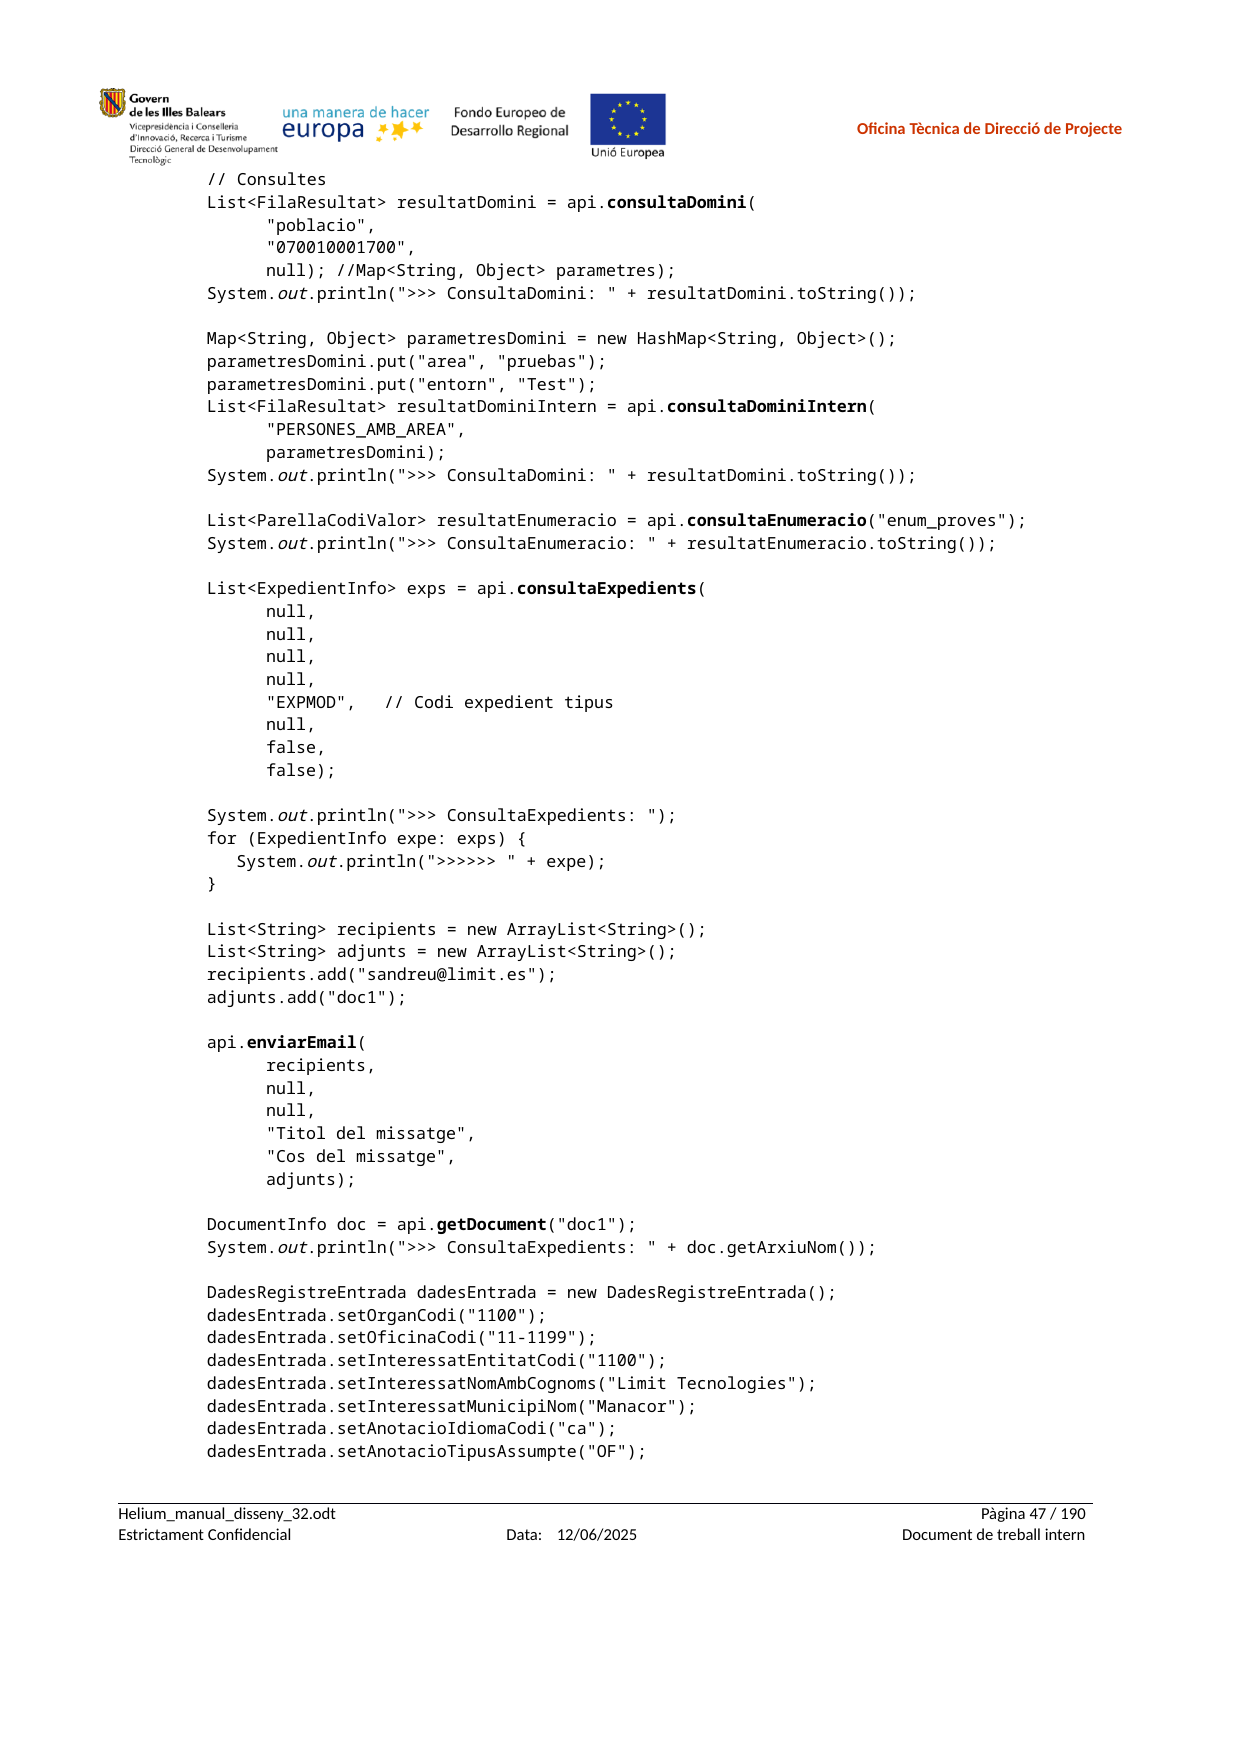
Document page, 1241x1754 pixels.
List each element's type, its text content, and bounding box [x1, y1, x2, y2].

text parametresDomini); [118, 440, 1122, 463]
text DocumentInfo doc = api.getDocument("doc1"); [118, 1212, 1122, 1235]
picture [99, 87, 668, 166]
text List<FilaResultat> resultatDominiIntern = api.consultaDominiIntern( [118, 395, 1122, 418]
text dadesEntrada.setAnotacioIdiomaCodi("ca"); [118, 1417, 1122, 1439]
text dadesEntrada.setInteressatEntitatCodi("1100"); [118, 1349, 1122, 1371]
text System.out.println(">>>>>> " + expe); [118, 849, 1122, 872]
text dadesEntrada.setInteressatMunicipiNom("Manacor"); [118, 1394, 1122, 1417]
text List<FilaResultat> resultatDomini = api.consultaDomini( [118, 191, 1122, 213]
text parametresDomini.put("entorn", "Test"); [118, 372, 1122, 395]
text List<String> recipients = new ArrayList<String>(); [118, 917, 1122, 940]
text null, [118, 599, 1122, 622]
text null, [118, 667, 1122, 690]
text api.enviarEmail( [118, 1031, 1122, 1053]
text null, [118, 645, 1122, 667]
text dadesEntrada.setInteressatNomAmbCognoms("Limit Tecnologies"); [118, 1371, 1122, 1394]
text Map<String, Object> parametresDomini = new HashMap<String, Object>(); [118, 327, 1122, 349]
text "Titol del missatge", [118, 1122, 1122, 1144]
text // Consultes [118, 168, 1122, 191]
text dadesEntrada.setOficinaCodi("11-1199"); [118, 1326, 1122, 1349]
text adjunts); [118, 1167, 1122, 1190]
text recipients, [118, 1053, 1122, 1076]
text "Cos del missatge", [118, 1144, 1122, 1167]
text for (ExpedientInfo expe: exps) { [118, 826, 1122, 849]
text } [118, 872, 1122, 894]
text System.out.println(">>> ConsultaEnumeracio: " + resultatEnumeracio.toString()); [118, 531, 1122, 554]
text "PERSONES_AMB_AREA", [118, 418, 1122, 440]
text "EXPMOD", // Codi expedient tipus [118, 690, 1122, 713]
text null, [118, 1099, 1122, 1122]
text List<String> adjunts = new ArrayList<String>(); [118, 940, 1122, 963]
text List<ParellaCodiValor> resultatEnumeracio = api.consultaEnumeracio("enum_proves"); [118, 508, 1122, 531]
text dadesEntrada.setAnotacioTipusAssumpte("OF"); [118, 1439, 1122, 1462]
text System.out.println(">>> ConsultaExpedients: "); [118, 804, 1122, 826]
text null, [118, 622, 1122, 645]
text null, [118, 1076, 1122, 1099]
text false, [118, 736, 1122, 758]
text adjunts.add("doc1"); [118, 985, 1122, 1008]
text List<ExpedientInfo> exps = api.consultaExpedients( [118, 577, 1122, 599]
text DadesRegistreEntrada dadesEntrada = new DadesRegistreEntrada(); [118, 1281, 1122, 1303]
text null); //Map<String, Object> parametres); [118, 259, 1122, 281]
text "poblacio", [118, 213, 1122, 236]
text System.out.println(">>> ConsultaDomini: " + resultatDomini.toString()); [118, 463, 1122, 486]
text recipients.add("sandreu@limit.es"); [118, 963, 1122, 985]
text false); [118, 758, 1122, 781]
text null, [118, 713, 1122, 736]
text System.out.println(">>> ConsultaDomini: " + resultatDomini.toString()); [118, 281, 1122, 304]
text System.out.println(">>> ConsultaExpedients: " + doc.getArxiuNom()); [118, 1235, 1122, 1258]
text parametresDomini.put("area", "pruebas"); [118, 349, 1122, 372]
text dadesEntrada.setOrganCodi("1100"); [118, 1303, 1122, 1326]
text "070010001700", [118, 236, 1122, 259]
